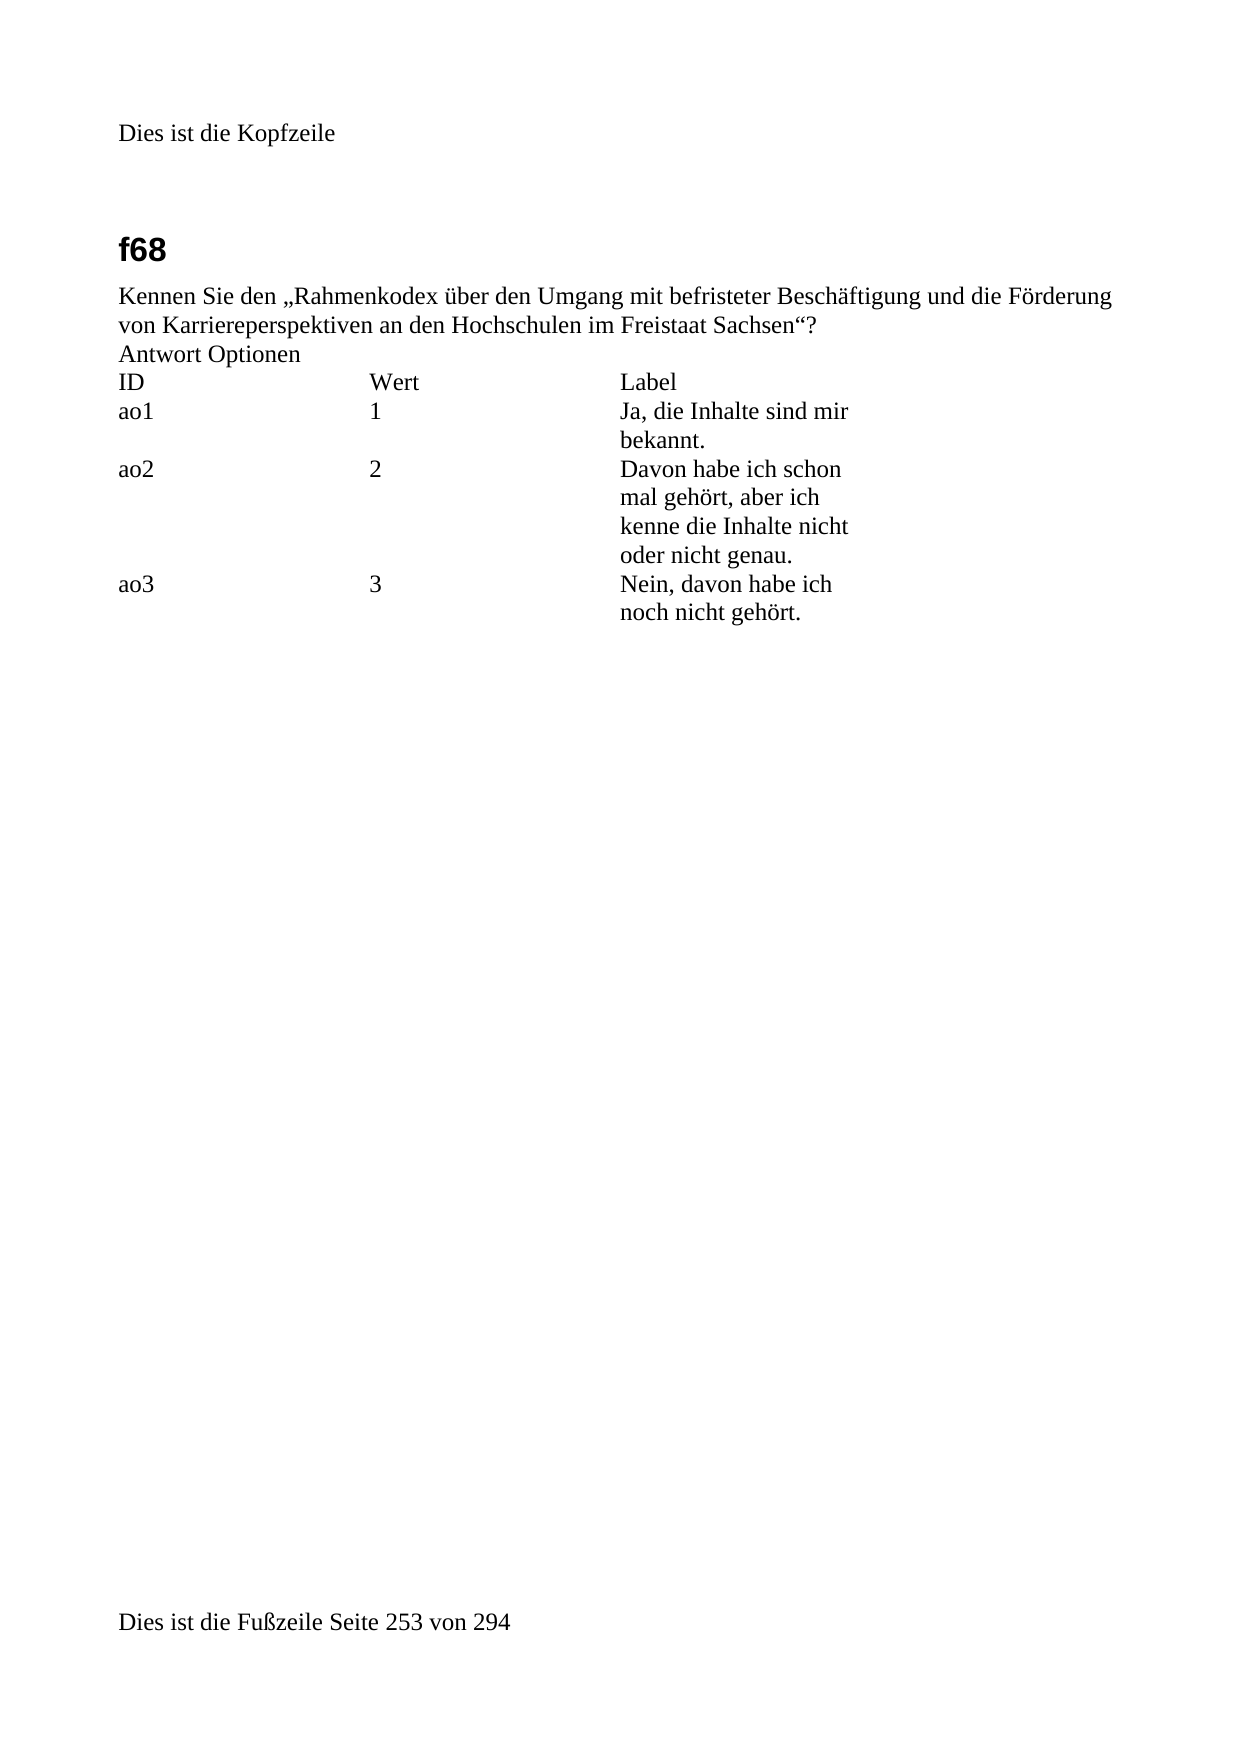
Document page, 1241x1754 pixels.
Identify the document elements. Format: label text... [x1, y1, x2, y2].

table_header Label [620, 368, 871, 396]
table_header ID [118, 368, 369, 396]
table_cell ao2 [118, 454, 369, 569]
table_cell Davon habe ich schon mal gehört, aber ich kenne die Inhalte nicht oder nicht genau. [620, 454, 871, 569]
subtitle f68 [118, 230, 1122, 269]
text Antwort Optionen [118, 339, 1122, 367]
table_cell 1 [369, 396, 620, 454]
table_cell Ja, die Inhalte sind mir bekannt. [620, 396, 871, 454]
table_cell Nein, davon habe ich noch nicht gehört. [620, 569, 871, 626]
table_cell ao1 [118, 396, 369, 454]
table_cell 3 [369, 569, 620, 626]
text Kennen Sie den „Rahmenkodex über den Umgang mit befristeter Beschäftigung und die Förderung von Karriereperspektiven an den Hochschulen im Freistaat Sachsen“? [118, 281, 1122, 339]
table_cell ao3 [118, 569, 369, 626]
table_header Wert [369, 368, 620, 396]
table_cell 2 [369, 454, 620, 569]
